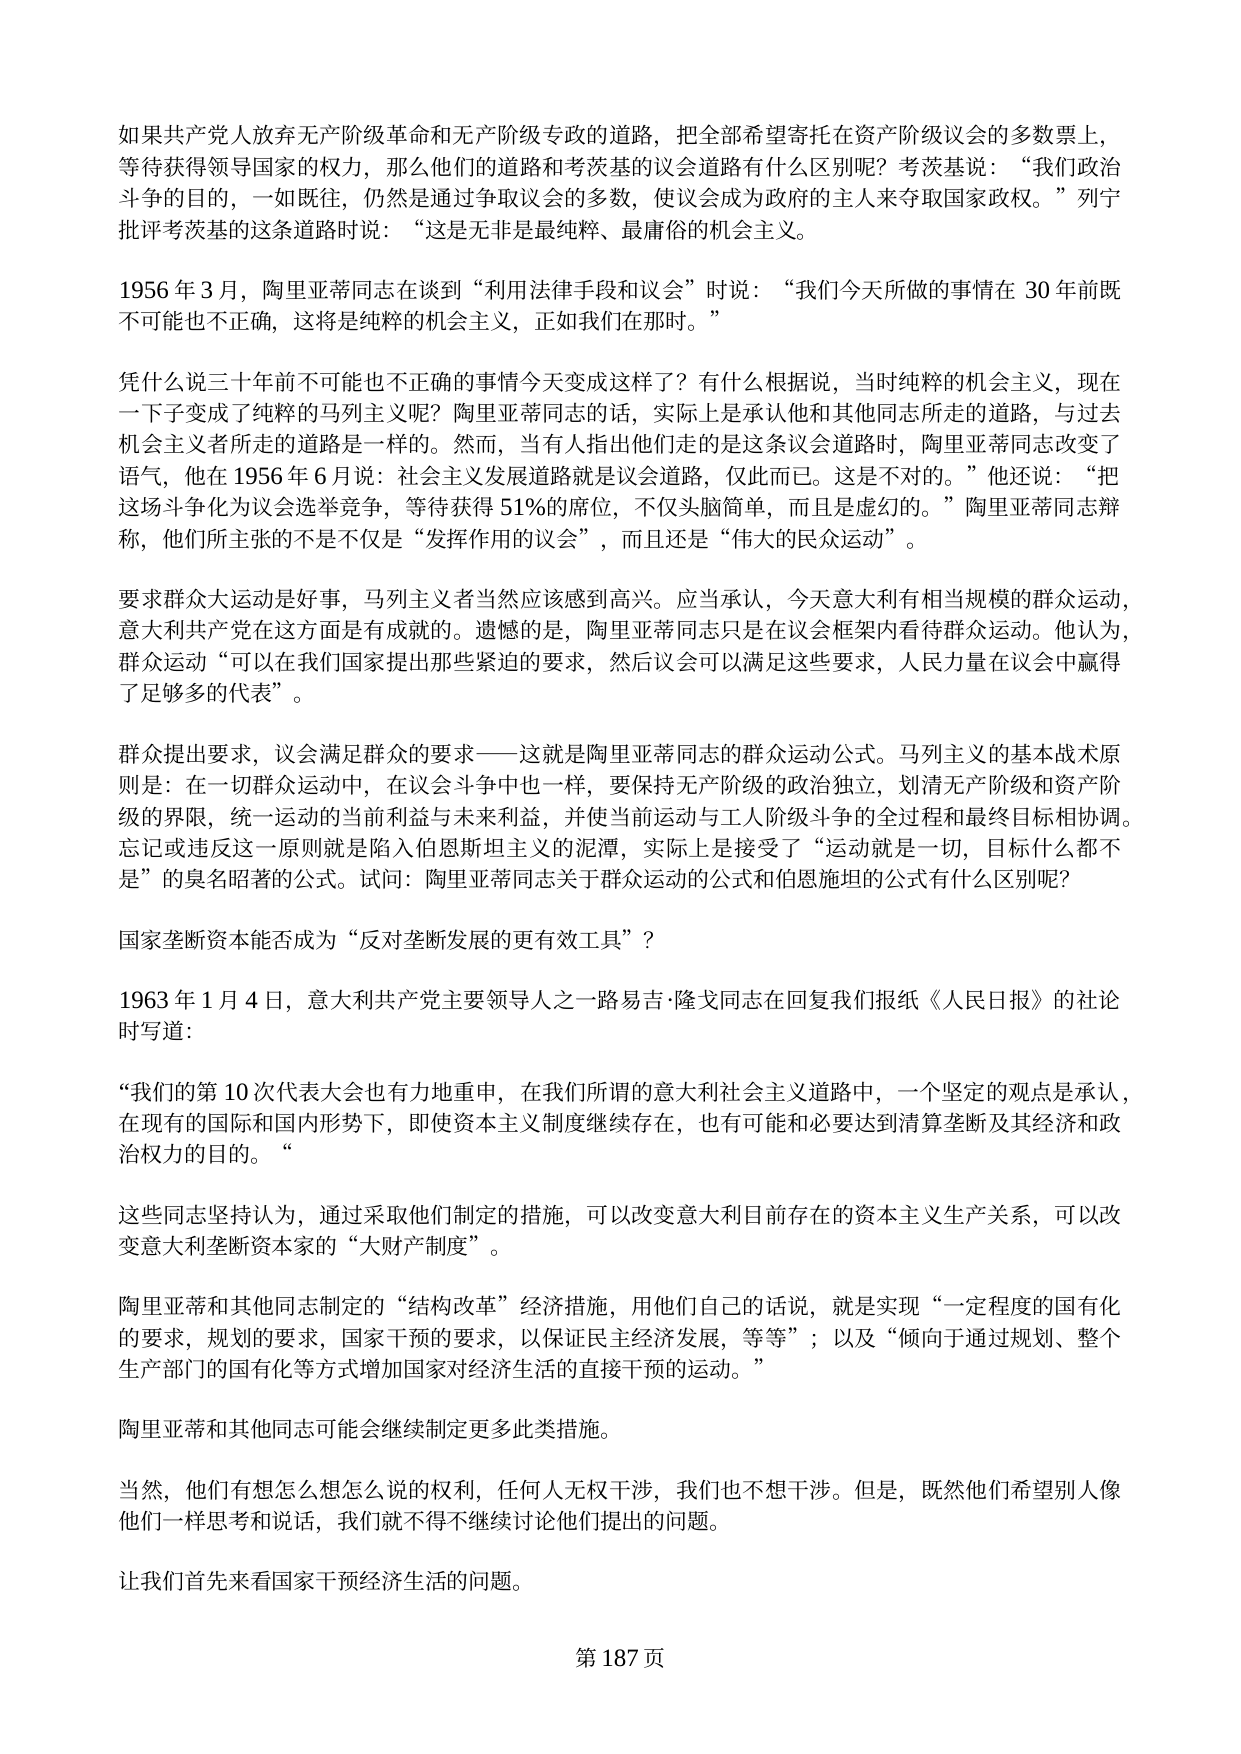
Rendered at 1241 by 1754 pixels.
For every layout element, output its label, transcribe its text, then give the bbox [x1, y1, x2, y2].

text 群众提出要求，议会满足群众的要求——这就是陶里亚蒂同志的群众运动公式。马列主义的基本战术原则是：在一切群众运动中，在议会斗争中也一样，要保持无产阶级的政治独立，划清无产阶级和资产阶级的界限，统一运动的当前利益与未来利益，并使当前运动与工人阶级斗争的全过程和最终目标相协调。忘记或违反这一原则就是陷入伯恩斯坦主义的泥潭，实际上是接受了“运动就是一切，目标什么都不是”的臭名昭著的公式。试问：陶里亚蒂同志关于群众运动的公式和伯恩施坦的公式有什么区别呢？ [118, 737, 1122, 894]
text 如果共产党人放弃无产阶级革命和无产阶级专政的道路，把全部希望寄托在资产阶级议会的多数票上，等待获得领导国家的权力，那么他们的道路和考茨基的议会道路有什么区别呢？考茨基说：“我们政治斗争的目的，一如既往，仍然是通过争取议会的多数，使议会成为政府的主人来夺取国家政权。”列宁批评考茨基的这条道路时说：“这是无非是最纯粹、最庸俗的机会主义。 [118, 118, 1122, 244]
text 凭什么说三十年前不可能也不正确的事情今天变成这样了？有什么根据说，当时纯粹的机会主义，现在一下子变成了纯粹的马列主义呢？陶里亚蒂同志的话，实际上是承认他和其他同志所走的道路，与过去机会主义者所走的道路是一样的。然而，当有人指出他们走的是这条议会道路时，陶里亚蒂同志改变了语气，他在1956年6月说：社会主义发展道路就是议会道路，仅此而已。这是不对的。”他还说：“把这场斗争化为议会选举竞争，等待获得51%的席位，不仅头脑简单，而且是虚幻的。”陶里亚蒂同志辩称，他们所主张的不是不仅是“发挥作用的议会”，而且还是“伟大的民众运动”。 [118, 365, 1122, 553]
text 要求群众大运动是好事，马列主义者当然应该感到高兴。应当承认，今天意大利有相当规模的群众运动，意大利共产党在这方面是有成就的。遗憾的是，陶里亚蒂同志只是在议会框架内看待群众运动。他认为，群众运动“可以在我们国家提出那些紧迫的要求，然后议会可以满足这些要求，人民力量在议会中赢得了足够多的代表”。 [118, 582, 1122, 708]
text 当然，他们有想怎么想怎么说的权利，任何人无权干涉，我们也不想干涉。但是，既然他们希望别人像他们一样思考和说话，我们就不得不继续讨论他们提出的问题。 [118, 1473, 1122, 1536]
text 1963年1月4日，意大利共产党主要领导人之一路易吉·隆戈同志在回复我们报纸《人民日报》的社论时写道： [118, 983, 1122, 1046]
text 1956年3月，陶里亚蒂同志在谈到“利用法律手段和议会”时说：“我们今天所做的事情在30年前既不可能也不正确，这将是纯粹的机会主义，正如我们在那时。” [118, 273, 1122, 336]
text 国家垄断资本能否成为“反对垄断发展的更有效工具”？ [118, 923, 1122, 954]
text 陶里亚蒂和其他同志制定的“结构改革”经济措施，用他们自己的话说，就是实现“一定程度的国有化的要求，规划的要求，国家干预的要求，以保证民主经济发展，等等”；以及“倾向于通过规划、整个生产部门的国有化等方式增加国家对经济生活的直接干预的运动。” [118, 1289, 1122, 1384]
text “我们的第10次代表大会也有力地重申，在我们所谓的意大利社会主义道路中，一个坚定的观点是承认，在现有的国际和国内形势下，即使资本主义制度继续存在，也有可能和必要达到清算垄断及其经济和政治权力的目的。“ [118, 1075, 1122, 1169]
text 这些同志坚持认为，通过采取他们制定的措施，可以改变意大利目前存在的资本主义生产关系，可以改变意大利垄断资本家的“大财产制度”。 [118, 1198, 1122, 1261]
text 让我们首先来看国家干预经济生活的问题。 [118, 1564, 1122, 1596]
text 陶里亚蒂和其他同志可能会继续制定更多此类措施。 [118, 1413, 1122, 1444]
